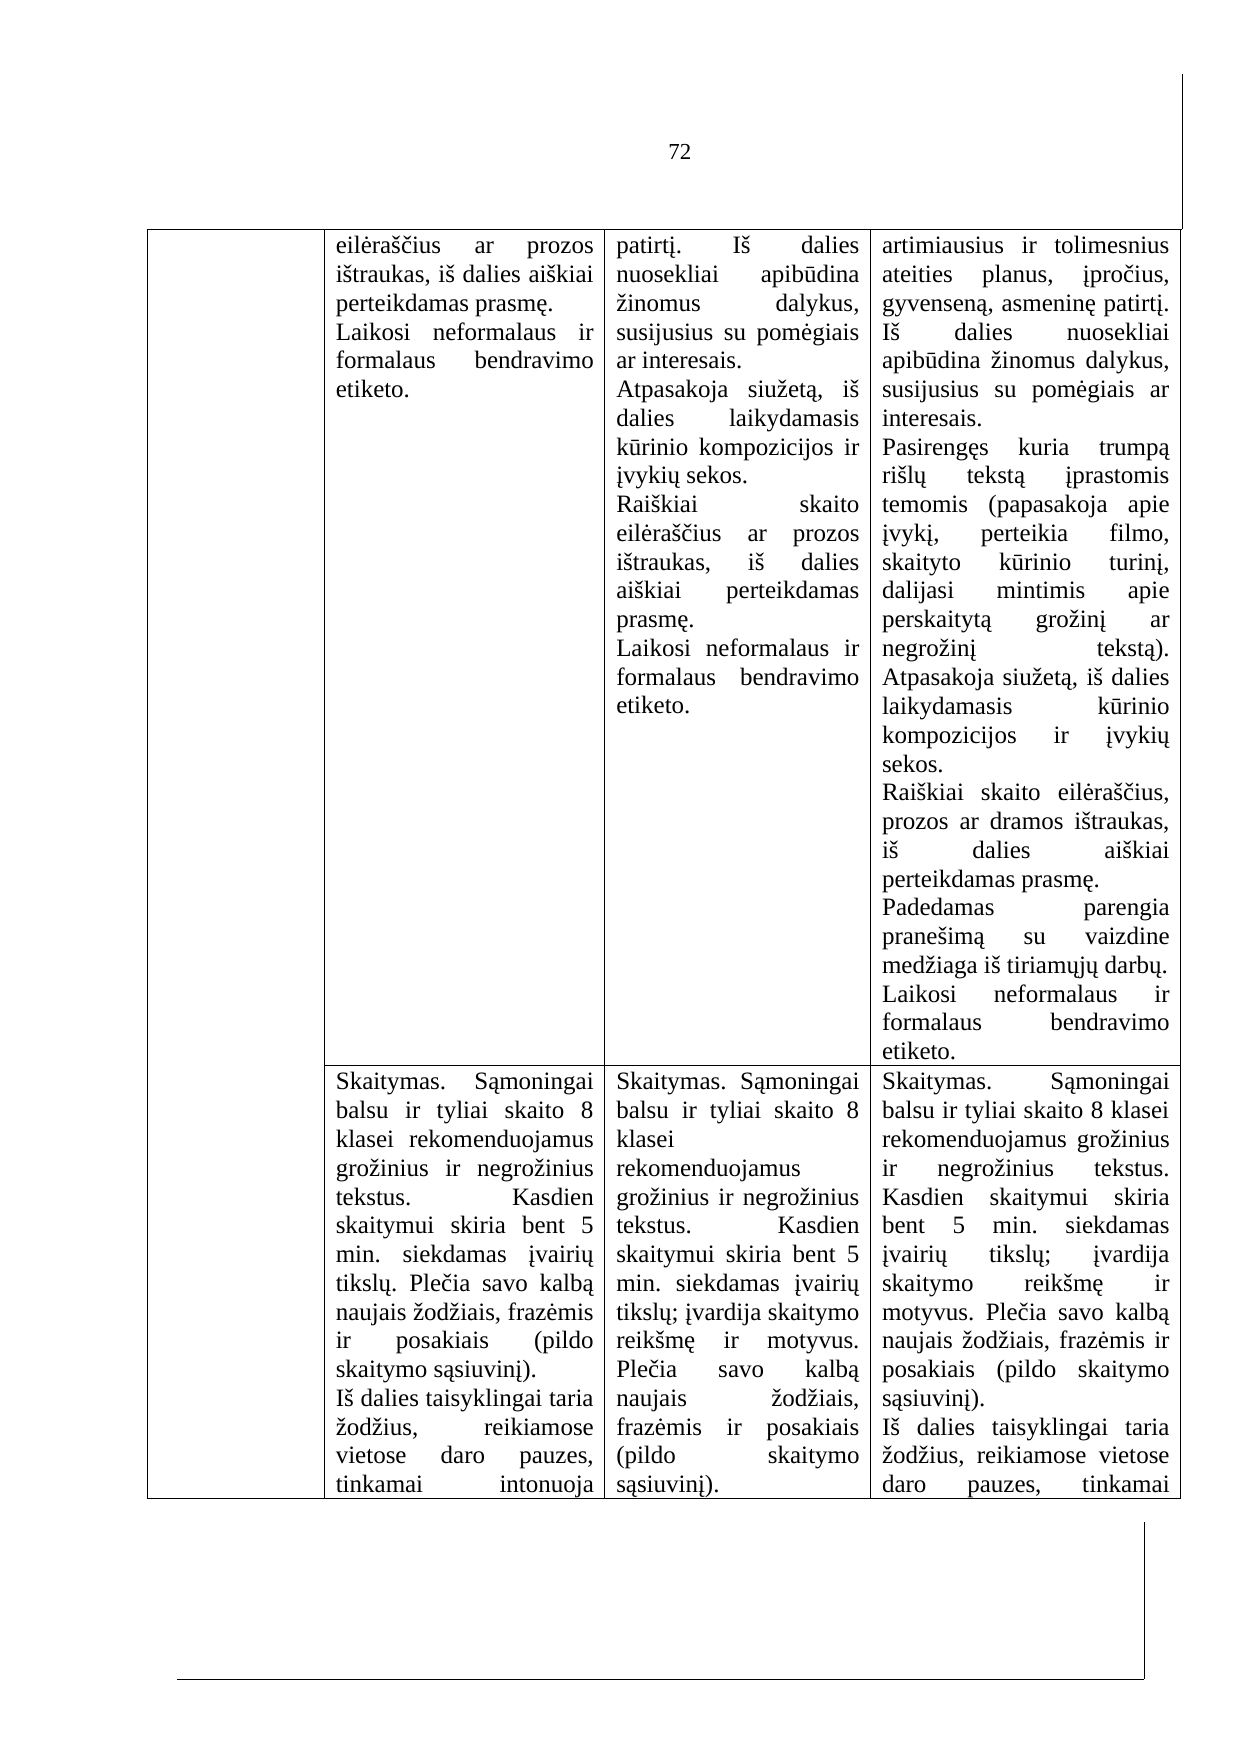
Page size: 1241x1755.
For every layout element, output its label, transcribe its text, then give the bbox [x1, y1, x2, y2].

table_cell Skaitymas. Sąmoningai balsu ir tyliai skaito 8 klasei rekomenduojamus grožinius ir negrožinius tekstus. Kasdien skaitymui skiria bent 5 min. siekdamas įvairių tikslų. Plečia savo kalbą naujais žodžiais, frazėmis ir posakiais (pildo skaitymo sąsiuvinį). Iš dalies taisyklingai taria žodžius, reikiamose vietose daro pauzes, tinkamai intonuoja [325, 1066, 604, 1498]
table_cell Skaitymas. Sąmoningai balsu ir tyliai skaito 8 klasei rekomenduojamus grožinius ir negrožinius tekstus. Kasdien skaitymui skiria bent 5 min. siekdamas įvairių tikslų; įvardija skaitymo reikšmę ir motyvus. Plečia savo kalbą naujais žodžiais, frazėmis ir posakiais (pildo skaitymo sąsiuvinį). Iš dalies taisyklingai taria žodžius, reikiamose vietose daro pauzes, tinkamai [871, 1066, 1180, 1498]
table_cell patirtį. Iš dalies nuosekliai apibūdina žinomus dalykus, susijusius su pomėgiais ar interesais. Atpasakoja siužetą, iš dalies laikydamasis kūrinio kompozicijos ir įvykių sekos. Raiškiai skaito eilėraščius ar prozos ištraukas, iš dalies aiškiai perteikdamas prasmę. Laikosi neformalaus ir formalaus bendravimo etiketo. [605, 230, 870, 1065]
table_cell eilėraščius ar prozos ištraukas, iš dalies aiškiai perteikdamas prasmę. Laikosi neformalaus ir formalaus bendravimo etiketo. [325, 230, 604, 1065]
table_cell [148, 230, 324, 1498]
table_cell Skaitymas. Sąmoningai balsu ir tyliai skaito 8 klasei rekomenduojamus grožinius ir negrožinius tekstus. Kasdien skaitymui skiria bent 5 min. siekdamas įvairių tikslų; įvardija skaitymo reikšmę ir motyvus. Plečia savo kalbą naujais žodžiais, frazėmis ir posakiais (pildo skaitymo sąsiuvinį). [605, 1066, 870, 1498]
table_cell artimiausius ir tolimesnius ateities planus, įpročius, gyvenseną, asmeninę patirtį. Iš dalies nuosekliai apibūdina žinomus dalykus, susijusius su pomėgiais ar interesais. Pasirengęs kuria trumpą rišlų tekstą įprastomis temomis (papasakoja apie įvykį, perteikia filmo, skaityto kūrinio turinį, dalijasi mintimis apie perskaitytą grožinį ar negrožinį tekstą). Atpasakoja siužetą, iš dalies laikydamasis kūrinio kompozicijos ir įvykių sekos. Raiškiai skaito eilėraščius, prozos ar dramos ištraukas, iš dalies aiškiai perteikdamas prasmę. Padedamas parengia pranešimą su vaizdine medžiaga iš tiriamųjų darbų. Laikosi neformalaus ir formalaus bendravimo etiketo. [871, 230, 1180, 1065]
